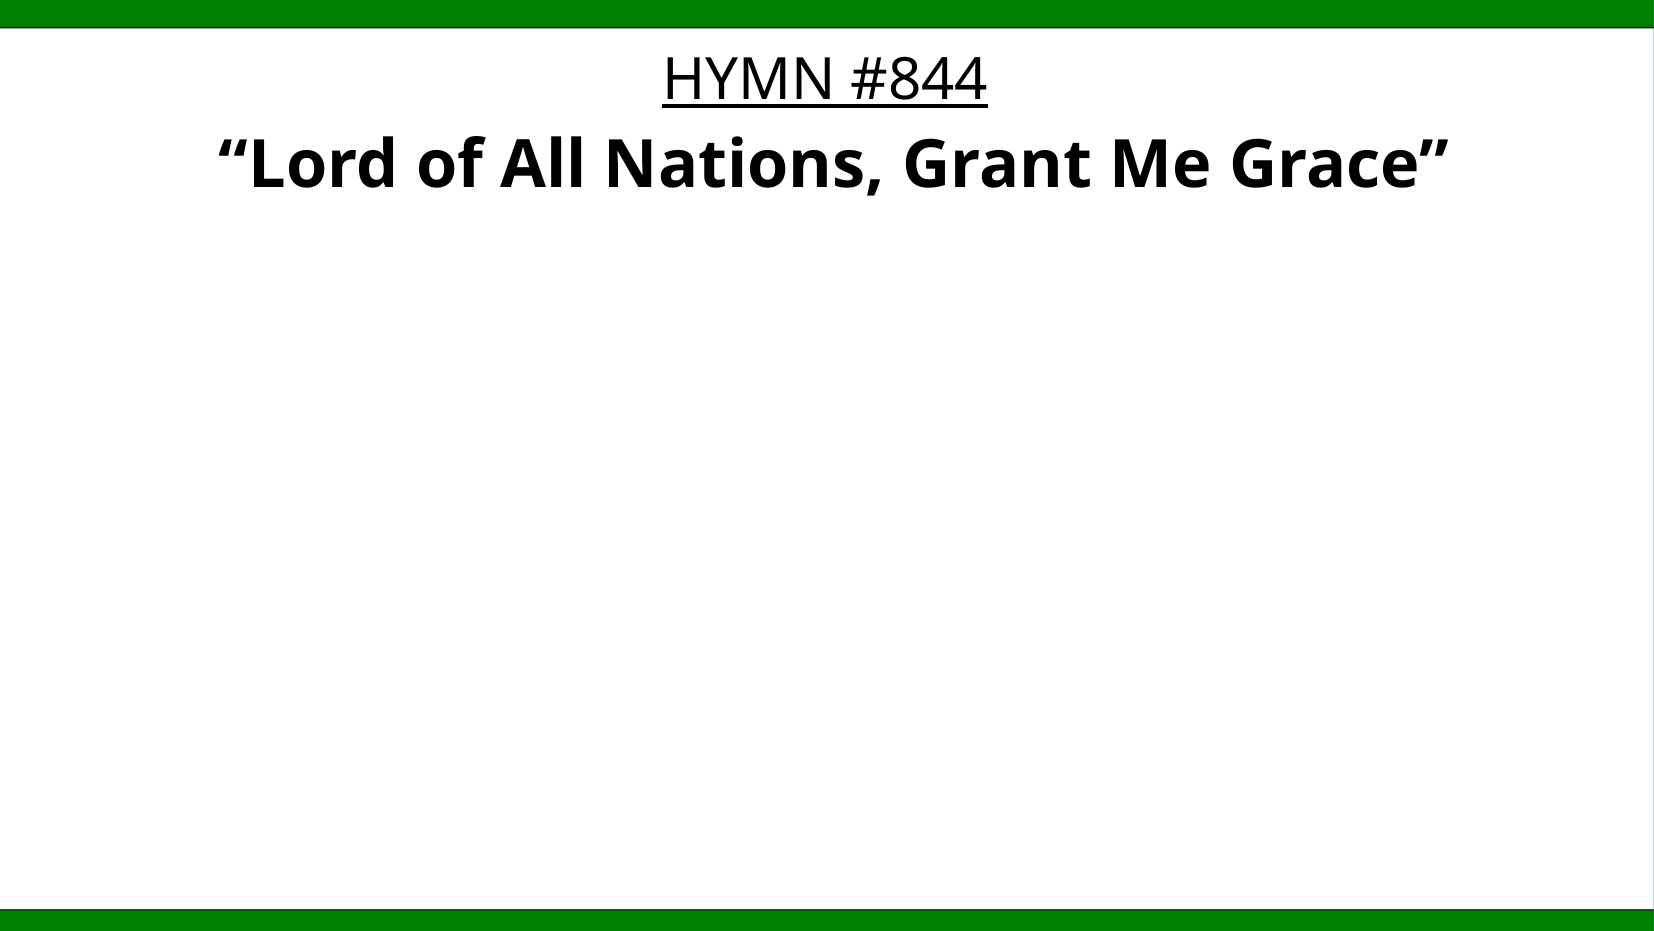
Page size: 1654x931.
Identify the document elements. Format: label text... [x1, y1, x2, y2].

text_box HYMN #844 “Lord of All Nations, Grant Me Grace” [75, 30, 1576, 211]
picture [0, 0, 1654, 931]
